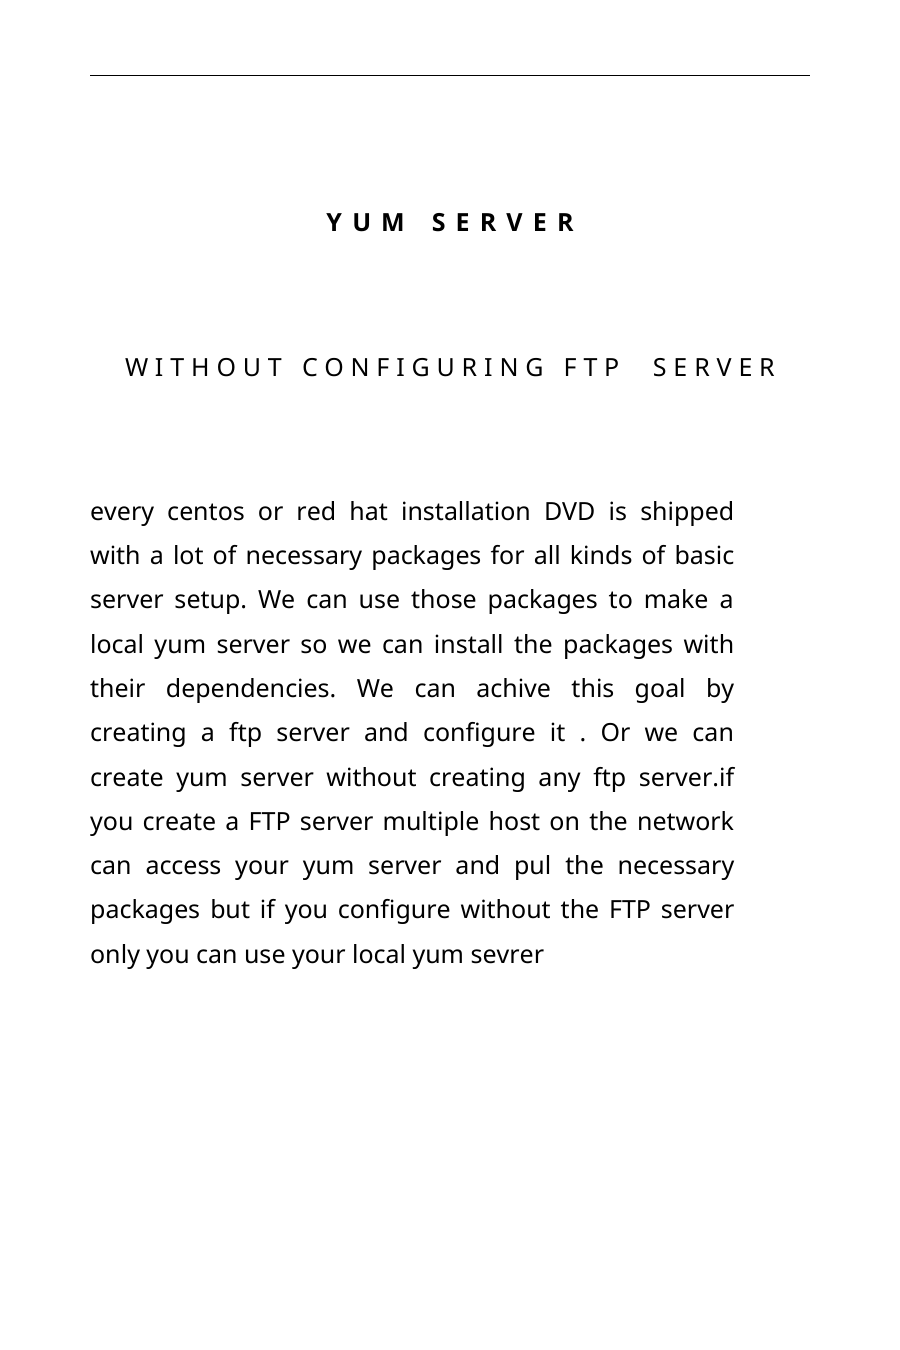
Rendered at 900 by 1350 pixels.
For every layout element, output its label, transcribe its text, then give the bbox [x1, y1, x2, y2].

text every centos or red hat installation DVD is shipped with a lot of necessary packages for all kinds of basic server setup. We can use those packages to make a local yum server so we can install the packages with their dependencies. We can achive this goal by creating a ftp server and configure it . Or we can create yum server without creating any ftp server.if you create a FTP server multiple host on the network can access your yum server and pul the necessary packages but if you configure without the FTP server only you can use your local yum sevrer [90, 493, 735, 970]
subtitle YUM SERVER [90, 205, 810, 239]
subtitle WITHOUT CONFIGURING FTP SERVER [90, 349, 810, 383]
